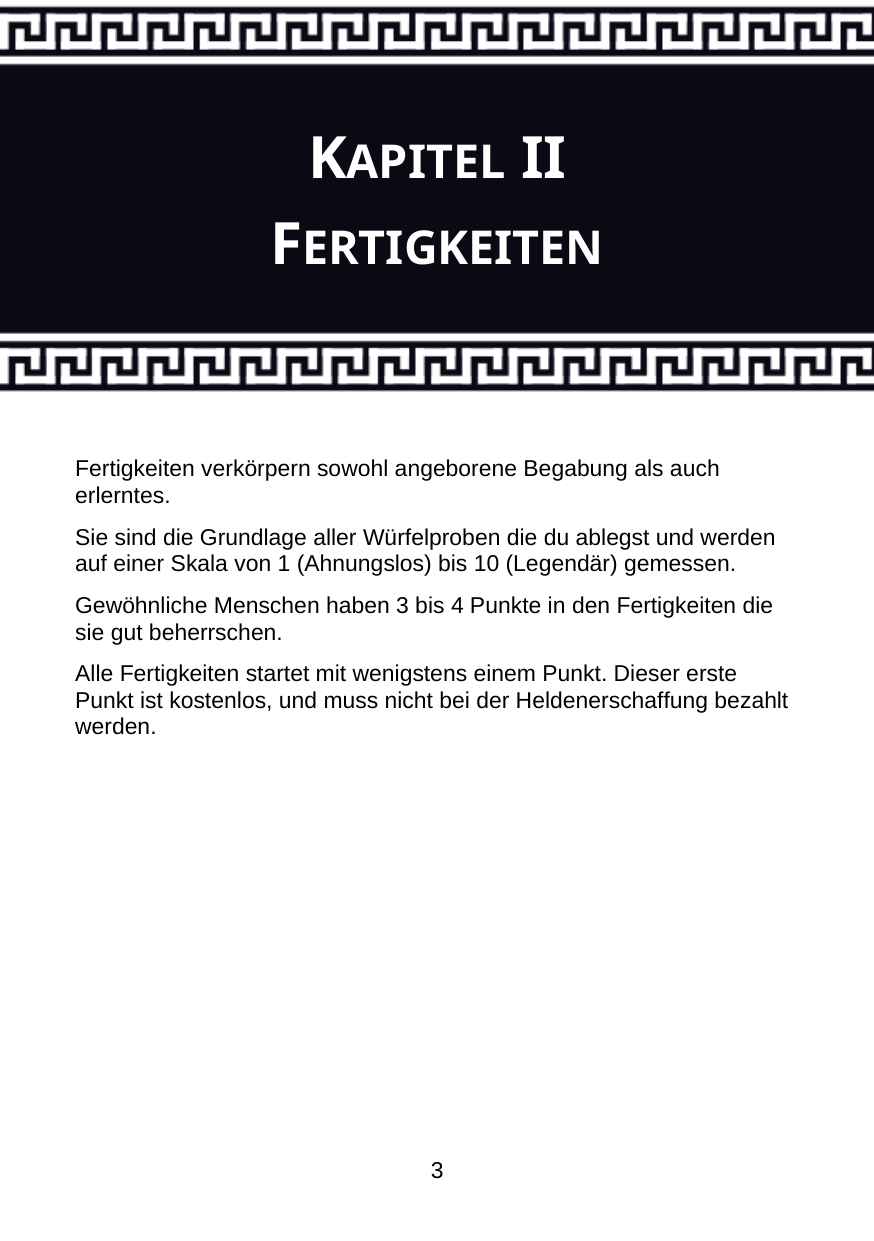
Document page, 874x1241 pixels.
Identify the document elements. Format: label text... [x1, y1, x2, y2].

text Alle Fertigkeiten startet mit wenigstens einem Punkt. Dieser erste Punkt ist kostenlos, und muss nicht bei der Heldenerschaffung bezahlt werden. [75, 660, 799, 739]
subtitle Kapitel II [75, 116, 799, 195]
text Fertigkeiten verkörpern sowohl angeborene Begabung als auch erlerntes. [75, 455, 799, 508]
subtitle Fertigkeiten [75, 202, 799, 281]
text Sie sind die Grundlage aller Würfelproben die du ablegst und werden auf einer Skala von 1 (Ahnungslos) bis 10 (Legendär) gemessen. [75, 524, 799, 576]
text Gewöhnliche Menschen haben 3 bis 4 Punkte in den Fertigkeiten die sie gut beherrschen. [75, 592, 799, 645]
picture [0, 0, 874, 399]
